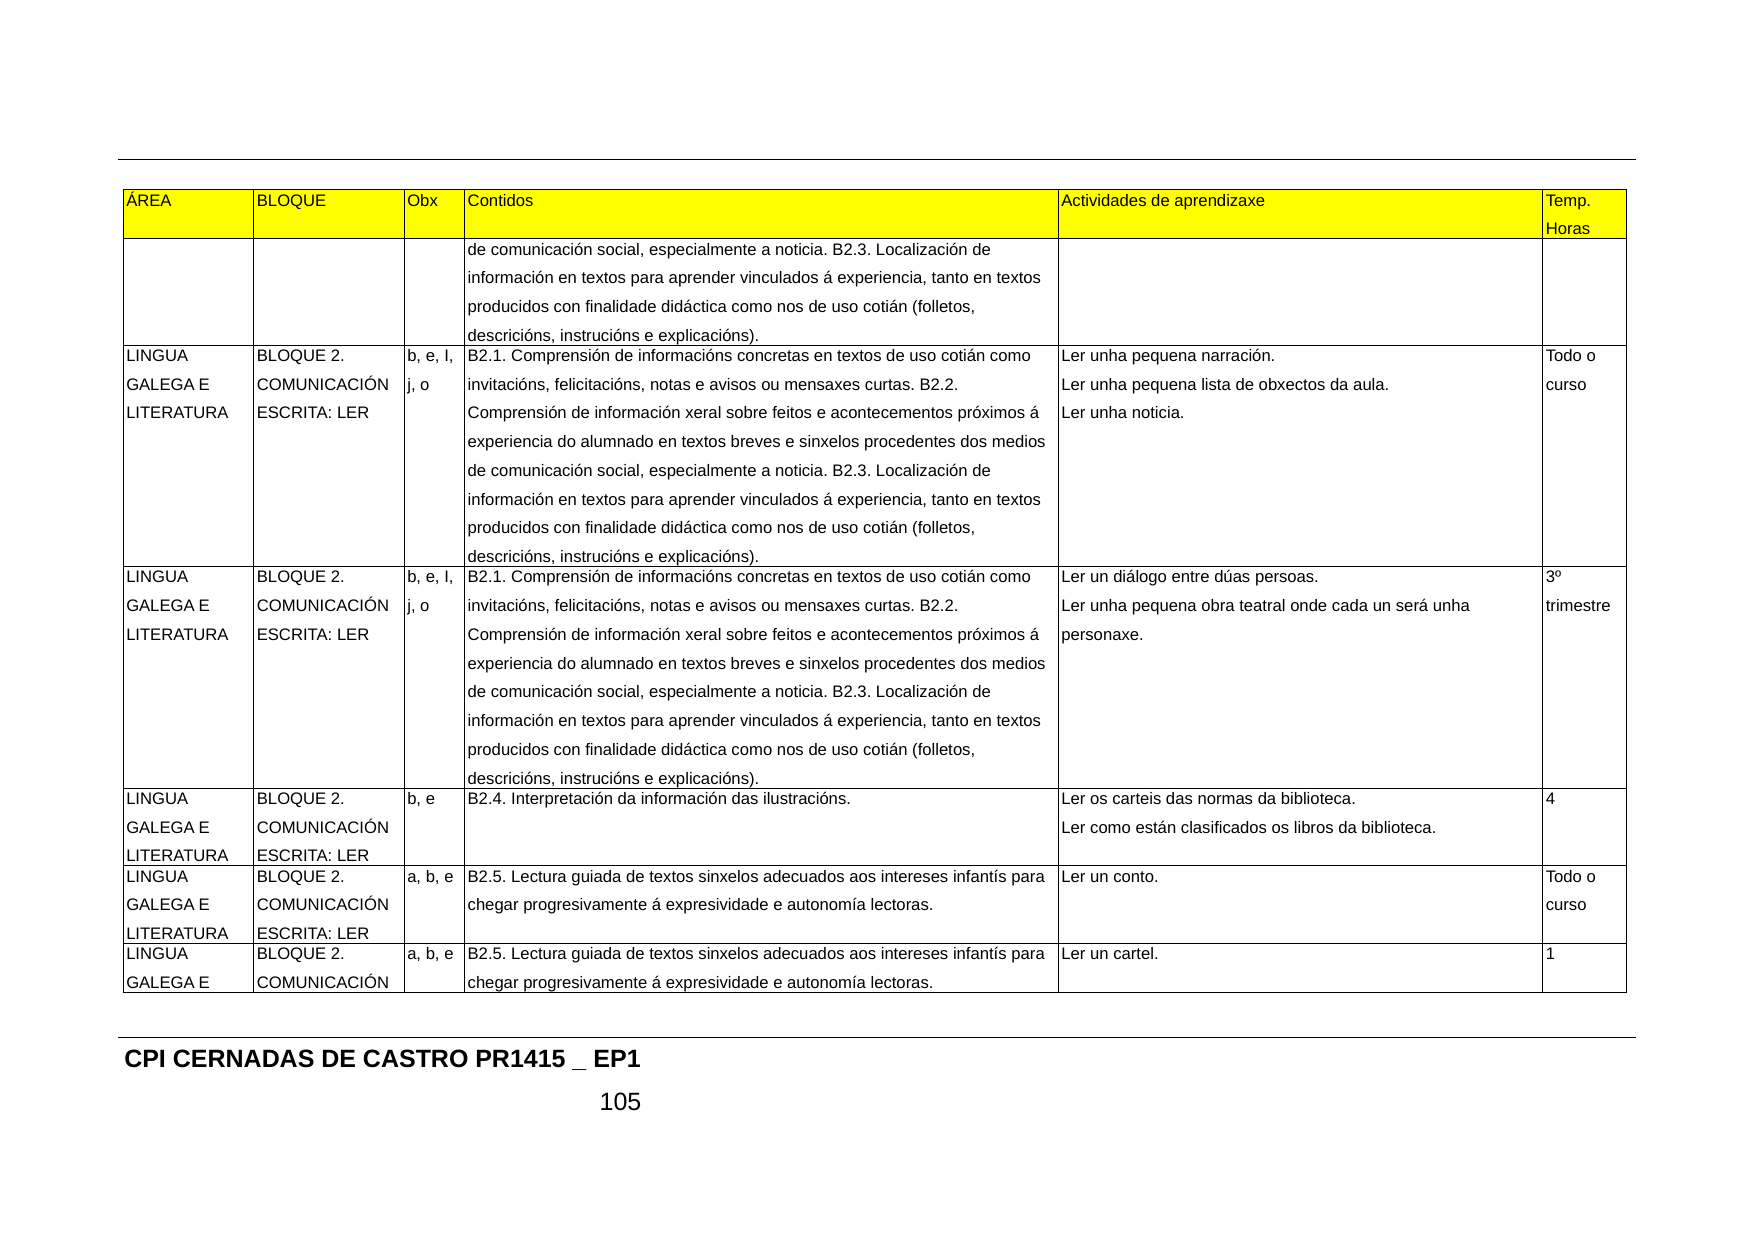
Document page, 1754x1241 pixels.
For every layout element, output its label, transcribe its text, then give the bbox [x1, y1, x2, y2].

table_cell Ler un conto. [1059, 866, 1542, 943]
table_cell b, e, I, j, o [405, 346, 464, 566]
table_cell a, b, e [405, 866, 464, 943]
table_cell a, b, e [405, 944, 464, 992]
table_cell B2.1. Comprensión de informacións concretas en textos de uso cotián como invitacións, felicitacións, notas e avisos ou mensaxes curtas. B2.2. Comprensión de información xeral sobre feitos e acontecementos próximos á experiencia do alumnado en textos breves e sinxelos procedentes dos medios de comunicación social, especialmente a noticia. B2.3. Localización de información en textos para aprender vinculados á experiencia, tanto en textos producidos con finalidade didáctica como nos de uso cotián (folletos, descricións, instrucións e explicacións). [465, 346, 1058, 566]
table_cell LINGUA GALEGA E LITERATURA [124, 789, 253, 865]
table_cell [124, 239, 253, 345]
table_header BLOQUE [254, 190, 404, 238]
table_cell [405, 239, 464, 345]
table_cell BLOQUE 2. COMUNICACIÓN ESCRITA: LER [254, 346, 404, 566]
table_cell LINGUA GALEGA E LITERATURA [124, 567, 253, 788]
table_cell de comunicación social, especialmente a noticia. B2.3. Localización de información en textos para aprender vinculados á experiencia, tanto en textos producidos con finalidade didáctica como nos de uso cotián (folletos, descricións, instrucións e explicacións). [465, 239, 1058, 345]
table_header Actividades de aprendizaxe [1059, 190, 1542, 238]
table_cell Todo o curso [1543, 866, 1626, 943]
table_cell 3º trimestre [1543, 567, 1626, 788]
table_cell Ler os carteis das normas da biblioteca. Ler como están clasificados os libros da biblioteca. [1059, 789, 1542, 865]
table_cell Ler unha pequena narración. Ler unha pequena lista de obxectos da aula. Ler unha noticia. [1059, 346, 1542, 566]
table_cell 1 [1543, 944, 1626, 992]
table_cell LINGUA GALEGA E [124, 944, 253, 992]
table_cell B2.5. Lectura guiada de textos sinxelos adecuados aos intereses infantís para chegar progresivamente á expresividade e autonomía lectoras. [465, 866, 1058, 943]
table_cell Todo o curso [1543, 346, 1626, 566]
table_cell Ler un cartel. [1059, 944, 1542, 992]
table_cell B2.1. Comprensión de informacións concretas en textos de uso cotián como invitacións, felicitacións, notas e avisos ou mensaxes curtas. B2.2. Comprensión de información xeral sobre feitos e acontecementos próximos á experiencia do alumnado en textos breves e sinxelos procedentes dos medios de comunicación social, especialmente a noticia. B2.3. Localización de información en textos para aprender vinculados á experiencia, tanto en textos producidos con finalidade didáctica como nos de uso cotián (folletos, descricións, instrucións e explicacións). [465, 567, 1058, 788]
table_cell LINGUA GALEGA E LITERATURA [124, 866, 253, 943]
table_cell [254, 239, 404, 345]
table_header Temp. Horas [1543, 190, 1626, 238]
table_cell BLOQUE 2. COMUNICACIÓN ESCRITA: LER [254, 567, 404, 788]
table_cell Ler un diálogo entre dúas persoas. Ler unha pequena obra teatral onde cada un será unha personaxe. [1059, 567, 1542, 788]
table_header Obx [405, 190, 464, 238]
table_cell BLOQUE 2. COMUNICACIÓN [254, 944, 404, 992]
table_cell 4 [1543, 789, 1626, 865]
table_cell B2.5. Lectura guiada de textos sinxelos adecuados aos intereses infantís para chegar progresivamente á expresividade e autonomía lectoras. [465, 944, 1058, 992]
table_header ÁREA [124, 190, 253, 238]
table_cell BLOQUE 2. COMUNICACIÓN ESCRITA: LER [254, 789, 404, 865]
table_cell b, e, I, j, o [405, 567, 464, 788]
table_cell [1059, 239, 1542, 345]
table_cell B2.4. Interpretación da información das ilustracións. [465, 789, 1058, 865]
table_header Contidos [465, 190, 1058, 238]
table_cell BLOQUE 2. COMUNICACIÓN ESCRITA: LER [254, 866, 404, 943]
table_cell [1543, 239, 1626, 345]
table_cell LINGUA GALEGA E LITERATURA [124, 346, 253, 566]
table_cell b, e [405, 789, 464, 865]
